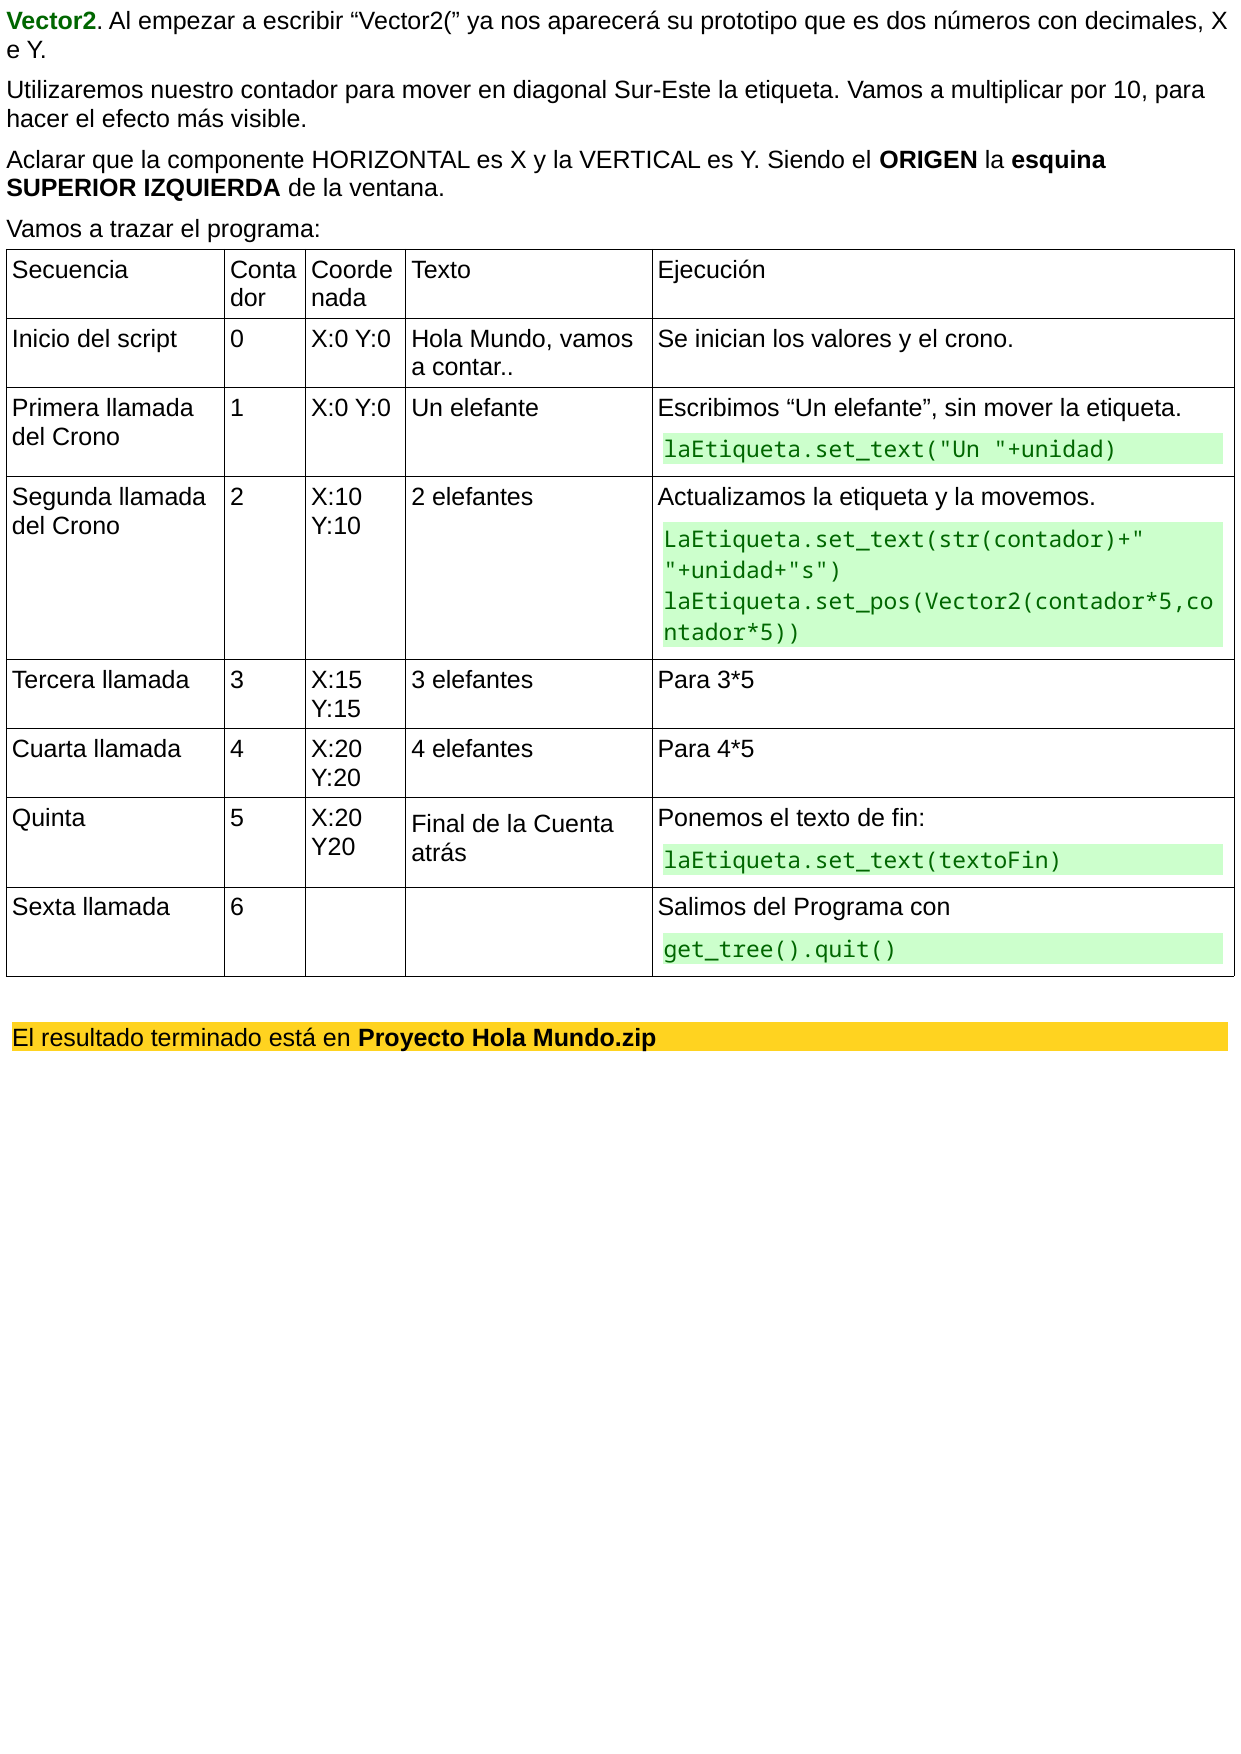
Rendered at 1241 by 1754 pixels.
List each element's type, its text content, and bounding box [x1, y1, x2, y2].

table_cell Tercera llamada [7, 660, 224, 728]
table_cell Inicio del script [7, 319, 224, 387]
table_cell X:0 Y:0 [306, 388, 405, 476]
table_cell X:0 Y:0 [306, 319, 405, 387]
table_cell Se inician los valores y el crono. [653, 319, 1234, 387]
text Vamos a trazar el programa: [6, 214, 1234, 243]
table_header Secuencia [7, 250, 224, 318]
table_cell 1 [225, 388, 305, 476]
table_cell [306, 888, 405, 976]
table_cell Hola Mundo, vamos a contar.. [406, 319, 652, 387]
table_header Coordenada [306, 250, 405, 318]
table_cell X:20 Y:20 [306, 729, 405, 797]
table_cell 3 elefantes [406, 660, 652, 728]
table_cell Salimos del Programa con get_tree().quit() [653, 888, 1234, 976]
table_cell Segunda llamada del Crono [7, 477, 224, 659]
table_cell Final de la Cuenta atrás [406, 798, 652, 887]
table_cell Para 4*5 [653, 729, 1234, 797]
table_cell 2 [225, 477, 305, 659]
table_cell Cuarta llamada [7, 729, 224, 797]
table_cell Primera llamada del Crono [7, 388, 224, 476]
text Vector2. Al empezar a escribir “Vector2(” ya nos aparecerá su prototipo que es dos números con decimales, X e Y. [6, 6, 1234, 63]
table_cell Ponemos el texto de fin: laEtiqueta.set_text(textoFin) [653, 798, 1234, 887]
table_header Contador [225, 250, 305, 318]
table_cell 0 [225, 319, 305, 387]
table_cell 6 [225, 888, 305, 976]
text Aclarar que la componente HORIZONTAL es X y la VERTICAL es Y. Siendo el ORIGEN la esquina SUPERIOR IZQUIERDA de la ventana. [6, 145, 1234, 202]
table_cell 4 [225, 729, 305, 797]
text Utilizaremos nuestro contador para mover en diagonal Sur-Este la etiqueta. Vamos a multiplicar por 10, para hacer el efecto más visible. [6, 75, 1234, 133]
table_cell Actualizamos la etiqueta y la movemos. LaEtiqueta.set_text(str(contador)+" "+unidad+"s") laEtiqueta.set_pos(Vector2(contador*5,contador*5)) [653, 477, 1234, 659]
table_cell 2 elefantes [406, 477, 652, 659]
table_cell X:15 Y:15 [306, 660, 405, 728]
table_cell Escribimos “Un elefante”, sin mover la etiqueta. laEtiqueta.set_text("Un "+unidad) [653, 388, 1234, 476]
text El resultado terminado está en Proyecto Hola Mundo.zip [12, 1022, 1228, 1051]
table_header Texto [406, 250, 652, 318]
table_cell Sexta llamada [7, 888, 224, 976]
table_cell Un elefante [406, 388, 652, 476]
table_cell Quinta [7, 798, 224, 887]
table_cell 3 [225, 660, 305, 728]
table_cell [406, 888, 652, 976]
table_header Ejecución [653, 250, 1234, 318]
table_cell 5 [225, 798, 305, 887]
table_cell X:10 Y:10 [306, 477, 405, 659]
table_cell X:20 Y20 [306, 798, 405, 887]
table_cell 4 elefantes [406, 729, 652, 797]
table_cell Para 3*5 [653, 660, 1234, 728]
